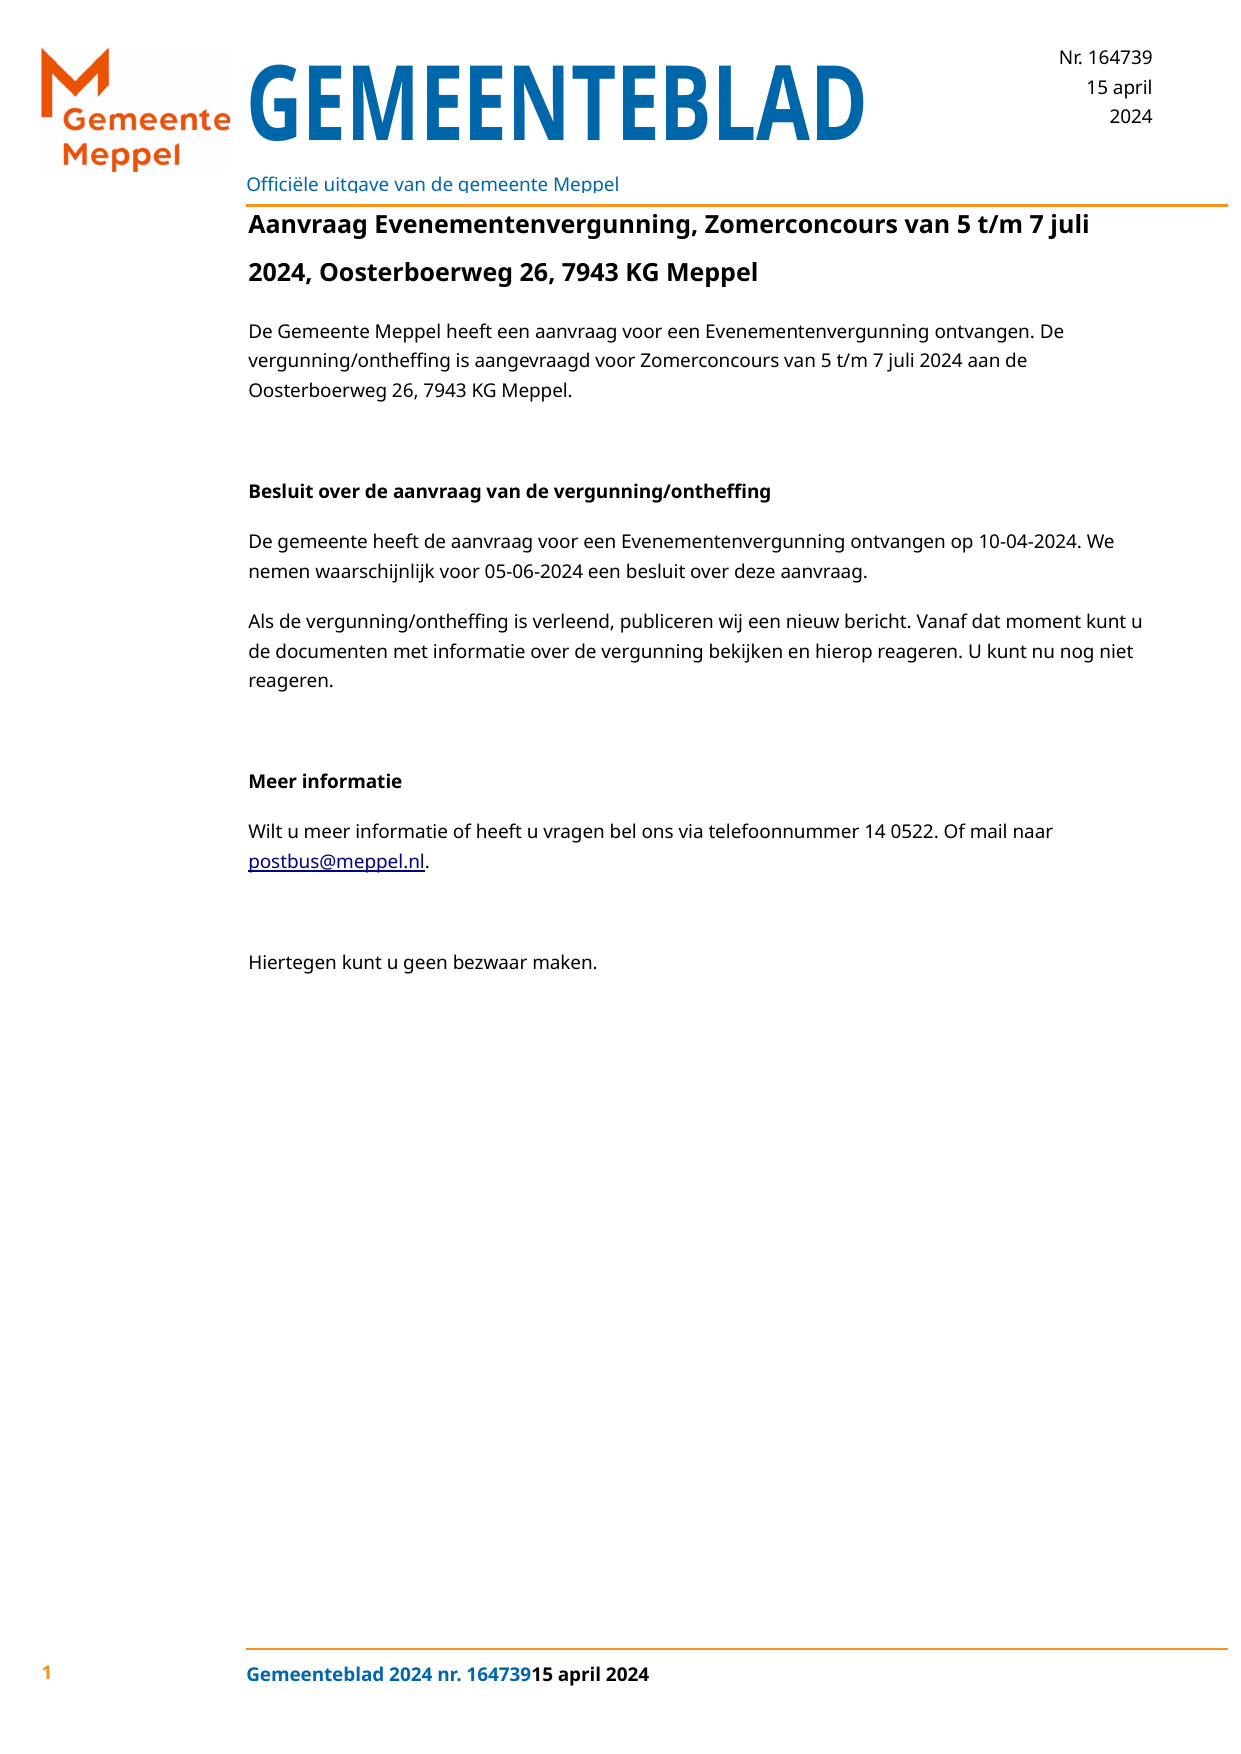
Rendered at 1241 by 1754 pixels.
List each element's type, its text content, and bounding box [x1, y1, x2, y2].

text De Gemeente Meppel heeft een aanvraag voor een Evenementenvergunning ontvangen. De vergunning/ontheffing is aangevraagd voor Zomerconcours van 5 t/m 7 juli 2024 aan de Oosterboerweg 26, 7943 KG Meppel. [248, 318, 1152, 403]
text Meer informatie [248, 768, 1152, 794]
picture [41, 47, 231, 172]
text Als de vergunning/ontheffing is verleend, publiceren wij een nieuw bericht. Vanaf dat moment kunt u de documenten met informatie over de vergunning bekijken en hierop reageren. U kunt nu nog niet reageren. [248, 608, 1152, 693]
text De gemeente heeft de aanvraag voor een Evenementenvergunning ontvangen op 10-04-2024. We nemen waarschijnlijk voor 05-06-2024 een besluit over deze aanvraag. [248, 528, 1152, 584]
text Besluit over de aanvraag van de vergunning/ontheffing [248, 478, 1152, 504]
text Aanvraag Evenementenvergunning, Zomerconcours van 5 t/m 7 juli 2024, Oosterboerweg 26, 7943 KG Meppel [248, 207, 1152, 288]
text Wilt u meer informatie of heeft u vragen bel ons via telefoonnummer 14 0522. Of mail naar postbus@meppel.nl. [248, 819, 1152, 874]
text Hiertegen kunt u geen bezwaar maken. [248, 949, 1152, 975]
